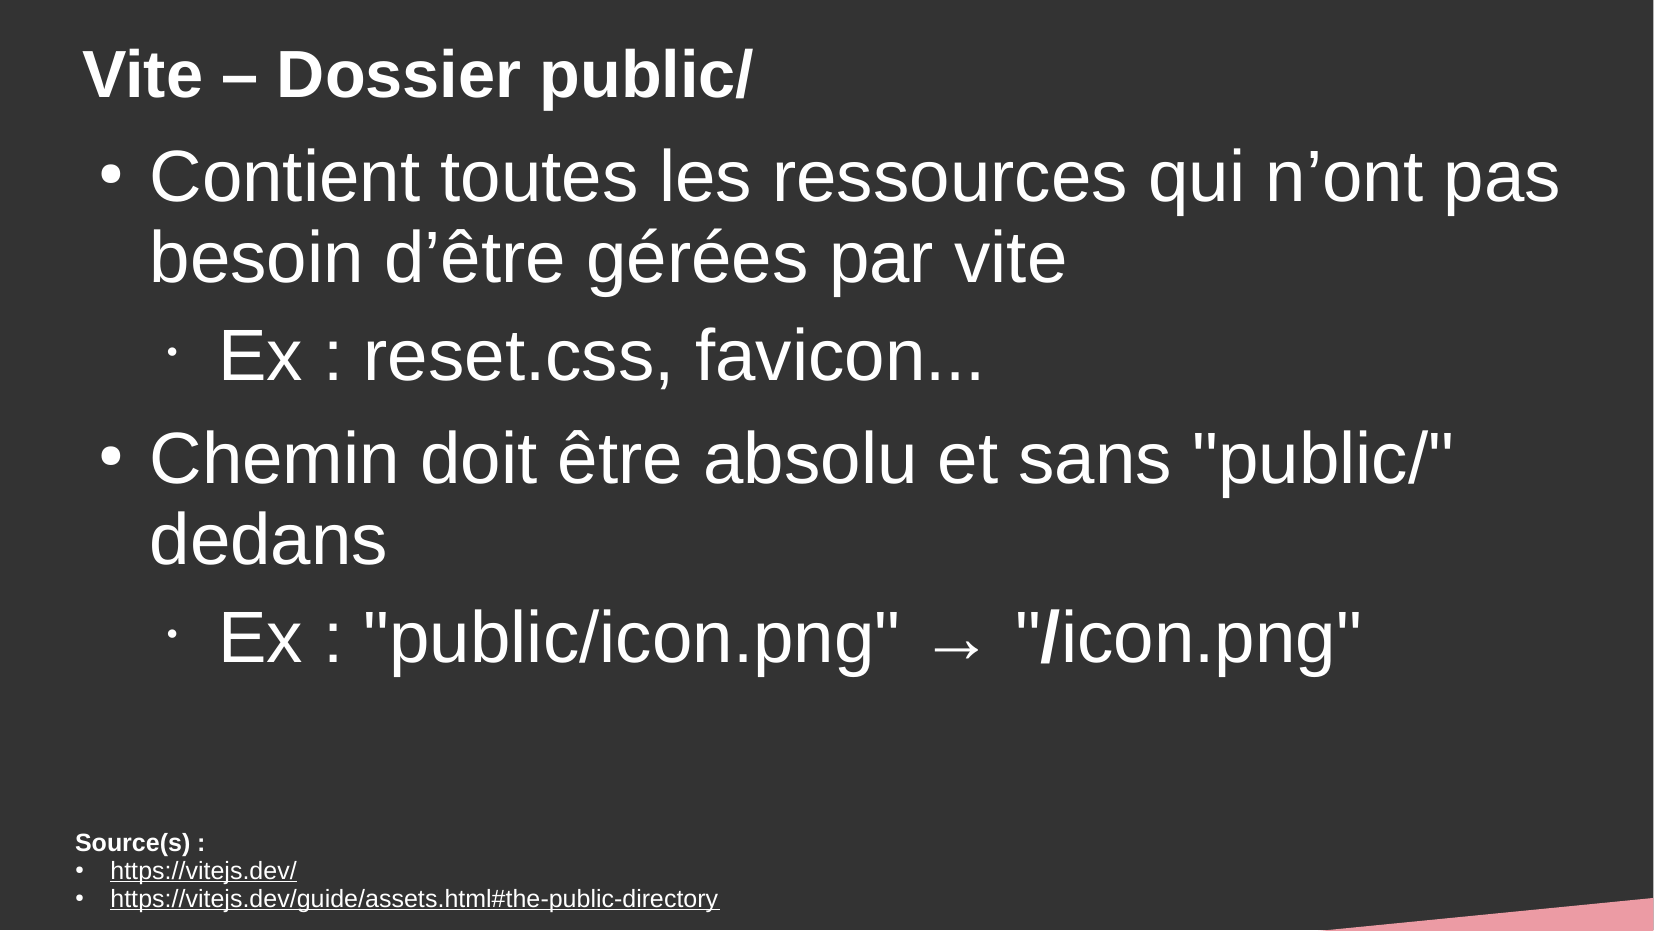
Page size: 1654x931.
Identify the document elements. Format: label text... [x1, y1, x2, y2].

text_box [1546, 897, 1654, 931]
text_box Source(s) : https://vitejs.dev/ https://vitejs.dev/guide/assets.html#the-public-directory [60, 821, 1546, 931]
list Contient toutes les ressources qui n’ont pas besoin d’être gérées par vite Ex : reset.css, favicon... Chemin doit être absolu et sans "public/" dedans Ex : "public/icon.png" → "/icon.png" [80, 135, 1619, 680]
title Vite – Dossier public/ [82, 37, 1571, 112]
